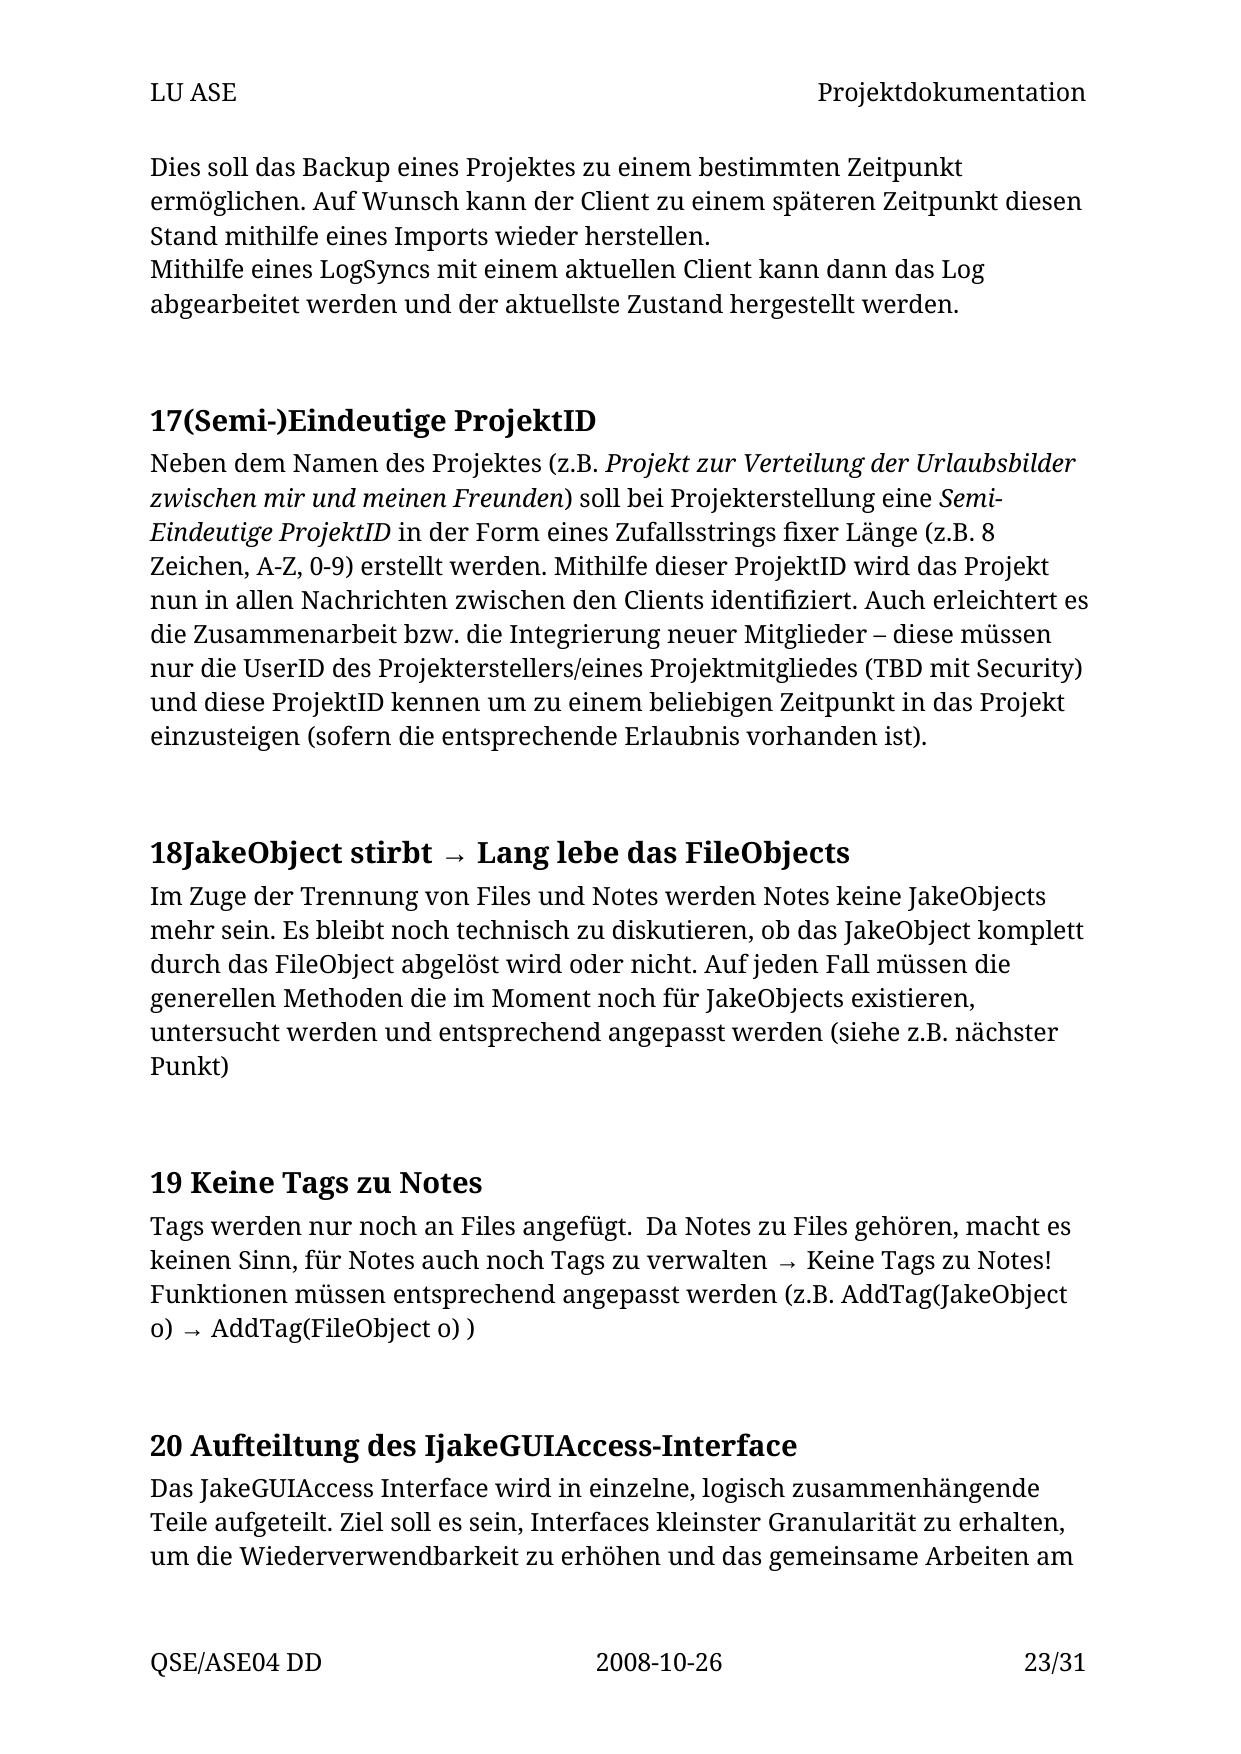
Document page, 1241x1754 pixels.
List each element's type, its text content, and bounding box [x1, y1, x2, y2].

text Tags werden nur noch an Files angefügt. Da Notes zu Files gehören, macht es keinen Sinn, für Notes auch noch Tags zu verwalten → Keine Tags zu Notes! Funktionen müssen entsprechend angepasst werden (z.B. AddTag(JakeObject o) → AddTag(FileObject o) ) [150, 1209, 1090, 1345]
subtitle (Semi-)Eindeutige ProjektID [150, 400, 1090, 440]
text Dies soll das Backup eines Projektes zu einem bestimmten Zeitpunkt ermöglichen. Auf Wunsch kann der Client zu einem späteren Zeitpunkt diesen Stand mithilfe eines Imports wieder herstellen. [150, 150, 1090, 252]
text Das JakeGUIAccess Interface wird in einzelne, logisch zusammenhängende Teile aufgeteilt. Ziel soll es sein, Interfaces kleinster Granularität zu erhalten, um die Wiederverwendbarkeit zu erhöhen und das gemeinsame Arbeiten am [150, 1471, 1090, 1573]
subtitle Keine Tags zu Notes [150, 1163, 1090, 1202]
subtitle JakeObject stirbt → Lang lebe das FileObjects [150, 833, 1090, 872]
subtitle Aufteiltung des IjakeGUIAccess-Interface [150, 1425, 1090, 1464]
text Mithilfe eines LogSyncs mit einem aktuellen Client kann dann das Log abgearbeitet werden und der aktuellste Zustand hergestellt werden. [150, 252, 1090, 320]
text Im Zuge der Trennung von Files und Notes werden Notes keine JakeObjects mehr sein. Es bleibt noch technisch zu diskutieren, ob das JakeObject komplett durch das FileObject abgelöst wird oder nicht. Auf jeden Fall müssen die generellen Methoden die im Moment noch für JakeObjects existieren, untersucht werden und entsprechend angepasst werden (siehe z.B. nächster Punkt) [150, 878, 1090, 1083]
text Neben dem Namen des Projektes (z.B. Projekt zur Verteilung der Urlaubsbilder zwischen mir und meinen Freunden) soll bei Projekterstellung eine Semi-Eindeutige ProjektID in der Form eines Zufallsstrings fixer Länge (z.B. 8 Zeichen, A-Z, 0-9) erstellt werden. Mithilfe dieser ProjektID wird das Projekt nun in allen Nachrichten zwischen den Clients identifiziert. Auch erleichtert es die Zusammenarbeit bzw. die Integrierung neuer Mitglieder – diese müssen nur die UserID des Projekterstellers/eines Projektmitgliedes (TBD mit Security) und diese ProjektID kennen um zu einem beliebigen Zeitpunkt in das Projekt einzusteigen (sofern die entsprechende Erlaubnis vorhanden ist). [150, 446, 1090, 753]
